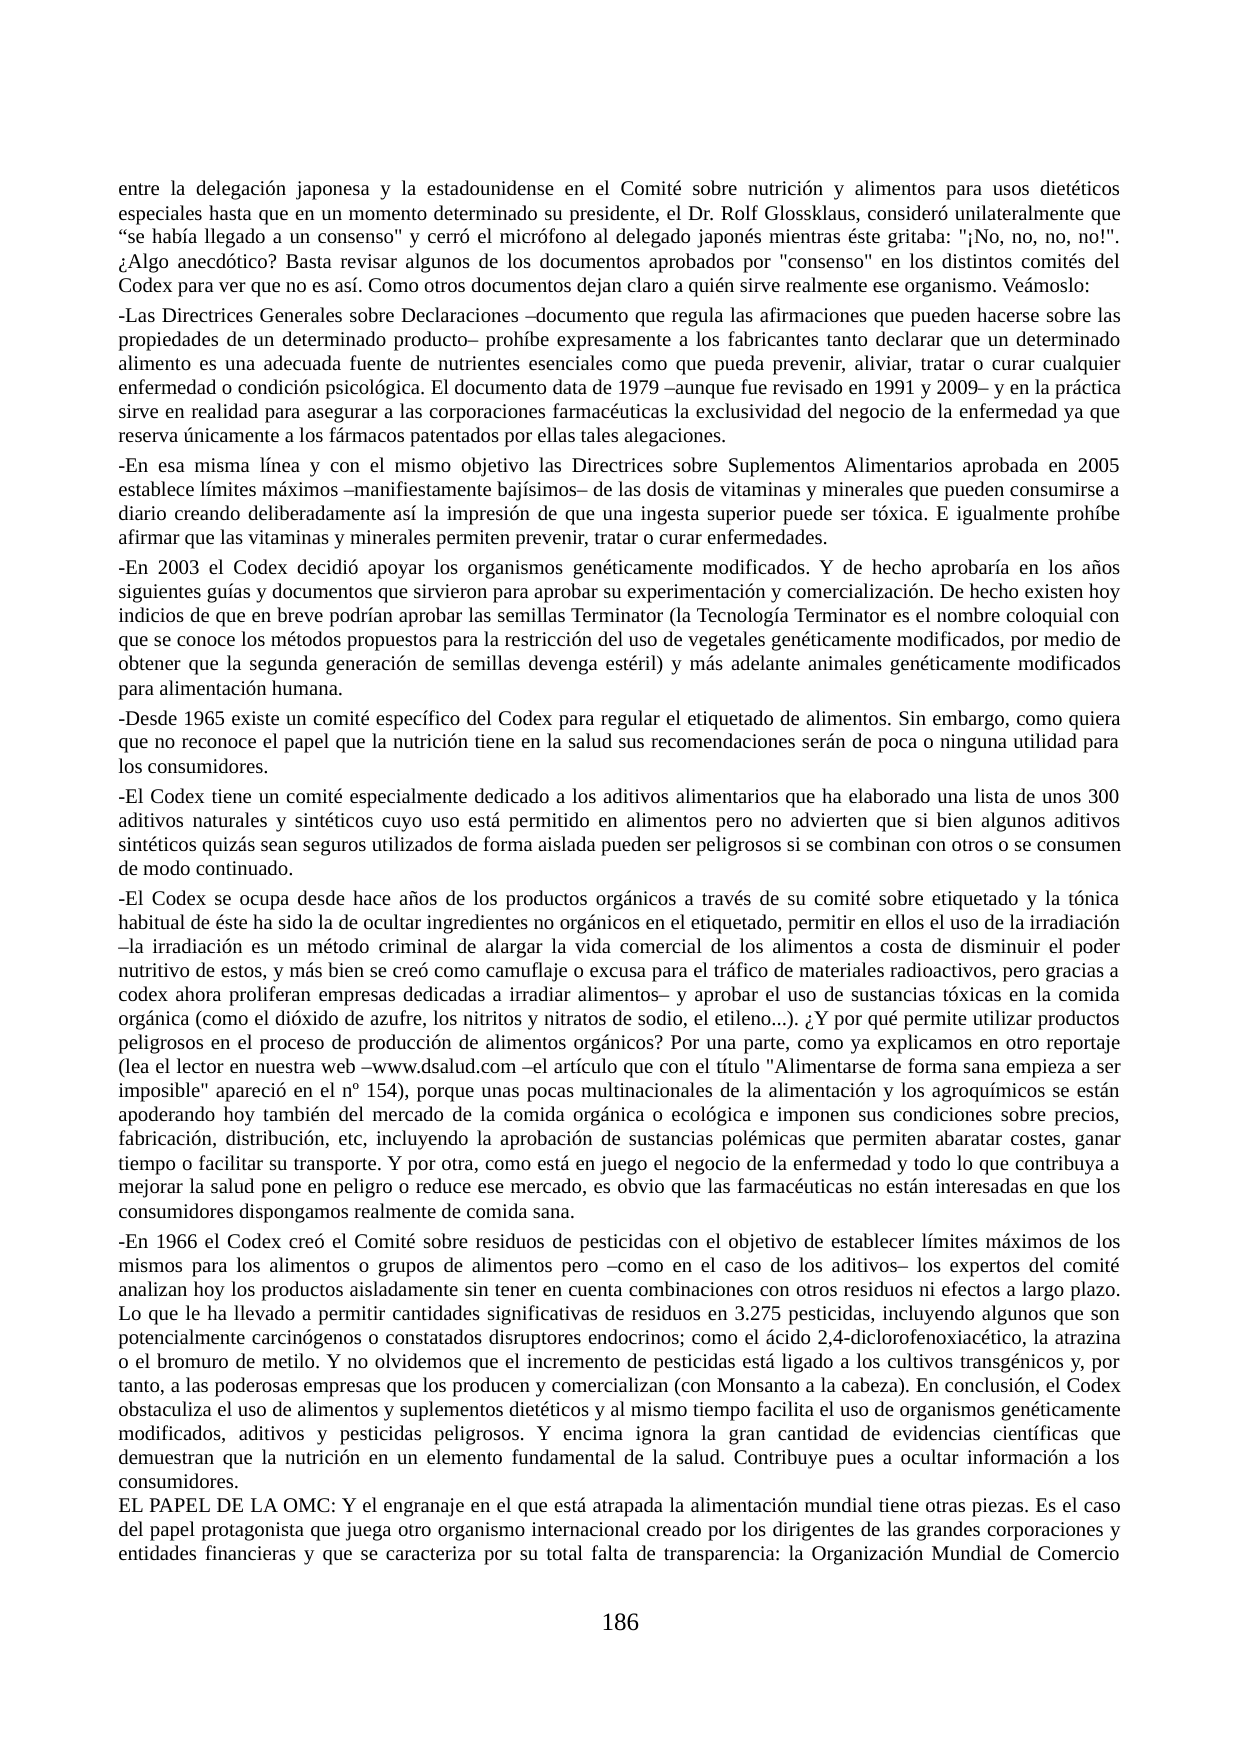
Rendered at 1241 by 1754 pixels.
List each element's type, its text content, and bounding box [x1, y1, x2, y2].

text -Las Directrices Generales sobre Declaraciones –documento que regula las afirmaciones que pueden hacerse sobre las propiedades de un determinado producto– prohíbe expresamente a los fabricantes tanto declarar que un determinado alimento es una adecuada fuente de nutrientes esenciales como que pueda prevenir, aliviar, tratar o curar cualquier enfermedad o condición psicológica. El documento data de 1979 –aunque fue revisado en 1991 y 2009– y en la práctica sirve en realidad para asegurar a las corporaciones farmacéuticas la exclusividad del negocio de la enfermedad ya que reserva únicamente a los fármacos patentados por ellas tales alegaciones. [118, 303, 1122, 447]
text -Desde 1965 existe un comité específico del Codex para regular el etiquetado de alimentos. Sin embargo, como quiera que no reconoce el papel que la nutrición tiene en la salud sus recomendaciones serán de poca o ninguna utilidad para los consumidores. [118, 705, 1122, 778]
text -En esa misma línea y con el mismo objetivo las Directrices sobre Suplementos Alimentarios aprobada en 2005 establece límites máximos –manifiestamente bajísimos– de las dosis de vitaminas y minerales que pueden consumirse a diario creando deliberadamente así la impresión de que una ingesta superior puede ser tóxica. E igualmente prohíbe afirmar que las vitaminas y minerales permiten prevenir, tratar o curar enfermedades. [118, 453, 1122, 549]
text -El Codex tiene un comité especialmente dedicado a los aditivos alimentarios que ha elaborado una lista de unos 300 aditivos naturales y sintéticos cuyo uso está permitido en alimentos pero no advierten que si bien algunos aditivos sintéticos quizás sean seguros utilizados de forma aislada pueden ser peligrosos si se combinan con otros o se consumen de modo continuado. [118, 783, 1122, 880]
text -En 1966 el Codex creó el Comité sobre residuos de pesticidas con el objetivo de establecer límites máximos de los mismos para los alimentos o grupos de alimentos pero –como en el caso de los aditivos– los expertos del comité analizan hoy los productos aisladamente sin tener en cuenta combinaciones con otros residuos ni efectos a largo plazo. Lo que le ha llevado a permitir cantidades significativas de residuos en 3.275 pesticidas, incluyendo algunos que son potencialmente carcinógenos o constatados disruptores endocrinos; como el ácido 2,4-diclorofenoxiacético, la atrazina o el bromuro de metilo. Y no olvidemos que el incremento de pesticidas está ligado a los cultivos transgénicos y, por tanto, a las poderosas empresas que los producen y comercializan (con Monsanto a la cabeza). En conclusión, el Codex obstaculiza el uso de alimentos y suplementos dietéticos y al mismo tiempo facilita el uso de organismos genéticamente modificados, aditivos y pesticidas peligrosos. Y encima ignora la gran cantidad de evidencias científicas que demuestran que la nutrición en un elemento fundamental de la salud. Contribuye pues a ocultar información a los consumidores. EL PAPEL DE LA OMC: Y el engranaje en el que está atrapada la alimentación mundial tiene otras piezas. Es el caso del papel protagonista que juega otro organismo internacional creado por los dirigentes de las grandes corporaciones y entidades financieras y que se caracteriza por su total falta de transparencia: la Organización Mundial de Comercio [118, 1228, 1122, 1565]
text -En 2003 el Codex decidió apoyar los organismos genéticamente modificados. Y de hecho aprobaría en los años siguientes guías y documentos que sirvieron para aprobar su experimentación y comercialización. De hecho existen hoy indicios de que en breve podrían aprobar las semillas Terminator (la Tecnología Terminator es el nombre coloquial con que se conoce los métodos propuestos para la restricción del uso de vegetales genéticamente modificados, por medio de obtener que la segunda generación de semillas devenga estéril) y más adelante animales genéticamente modificados para alimentación humana. [118, 555, 1122, 699]
text -El Codex se ocupa desde hace años de los productos orgánicos a través de su comité sobre etiquetado y la tónica habitual de éste ha sido la de ocultar ingredientes no orgánicos en el etiquetado, permitir en ellos el uso de la irradiación –la irradiación es un método criminal de alargar la vida comercial de los alimentos a costa de disminuir el poder nutritivo de estos, y más bien se creó como camuflaje o excusa para el tráfico de materiales radioactivos, pero gracias a codex ahora proliferan empresas dedicadas a irradiar alimentos– y aprobar el uso de sustancias tóxicas en la comida orgánica (como el dióxido de azufre, los nitritos y nitratos de sodio, el etileno...). ¿Y por qué permite utilizar productos peligrosos en el proceso de producción de alimentos orgánicos? Por una parte, como ya explicamos en otro reportaje (lea el lector en nuestra web –www.dsalud.com –el artículo que con el título "Alimentarse de forma sana empieza a ser imposible" apareció en el nº 154), porque unas pocas multinacionales de la alimentación y los agroquímicos se están apoderando hoy también del mercado de la comida orgánica o ecológica e imponen sus condiciones sobre precios, fabricación, distribución, etc, incluyendo la aprobación de sustancias polémicas que permiten abaratar costes, ganar tiempo o facilitar su transporte. Y por otra, como está en juego el negocio de la enfermedad y todo lo que contribuya a mejorar la salud pone en peligro o reduce ese mercado, es obvio que las farmacéuticas no están interesadas en que los consumidores dispongamos realmente de comida sana. [118, 886, 1122, 1223]
text entre la delegación japonesa y la estadounidense en el Comité sobre nutrición y alimentos para usos dietéticos especiales hasta que en un momento determinado su presidente, el Dr. Rolf Glossklaus, consideró unilateralmente que “se había llegado a un consenso" y cerró el micrófono al delegado japonés mientras éste gritaba: "¡No, no, no, no!". ¿Algo anecdótico? Basta revisar algunos de los documentos aprobados por "consenso" en los distintos comités del Codex para ver que no es así. Como otros documentos dejan claro a quién sirve realmente ese organismo. Veámoslo: [118, 176, 1122, 297]
